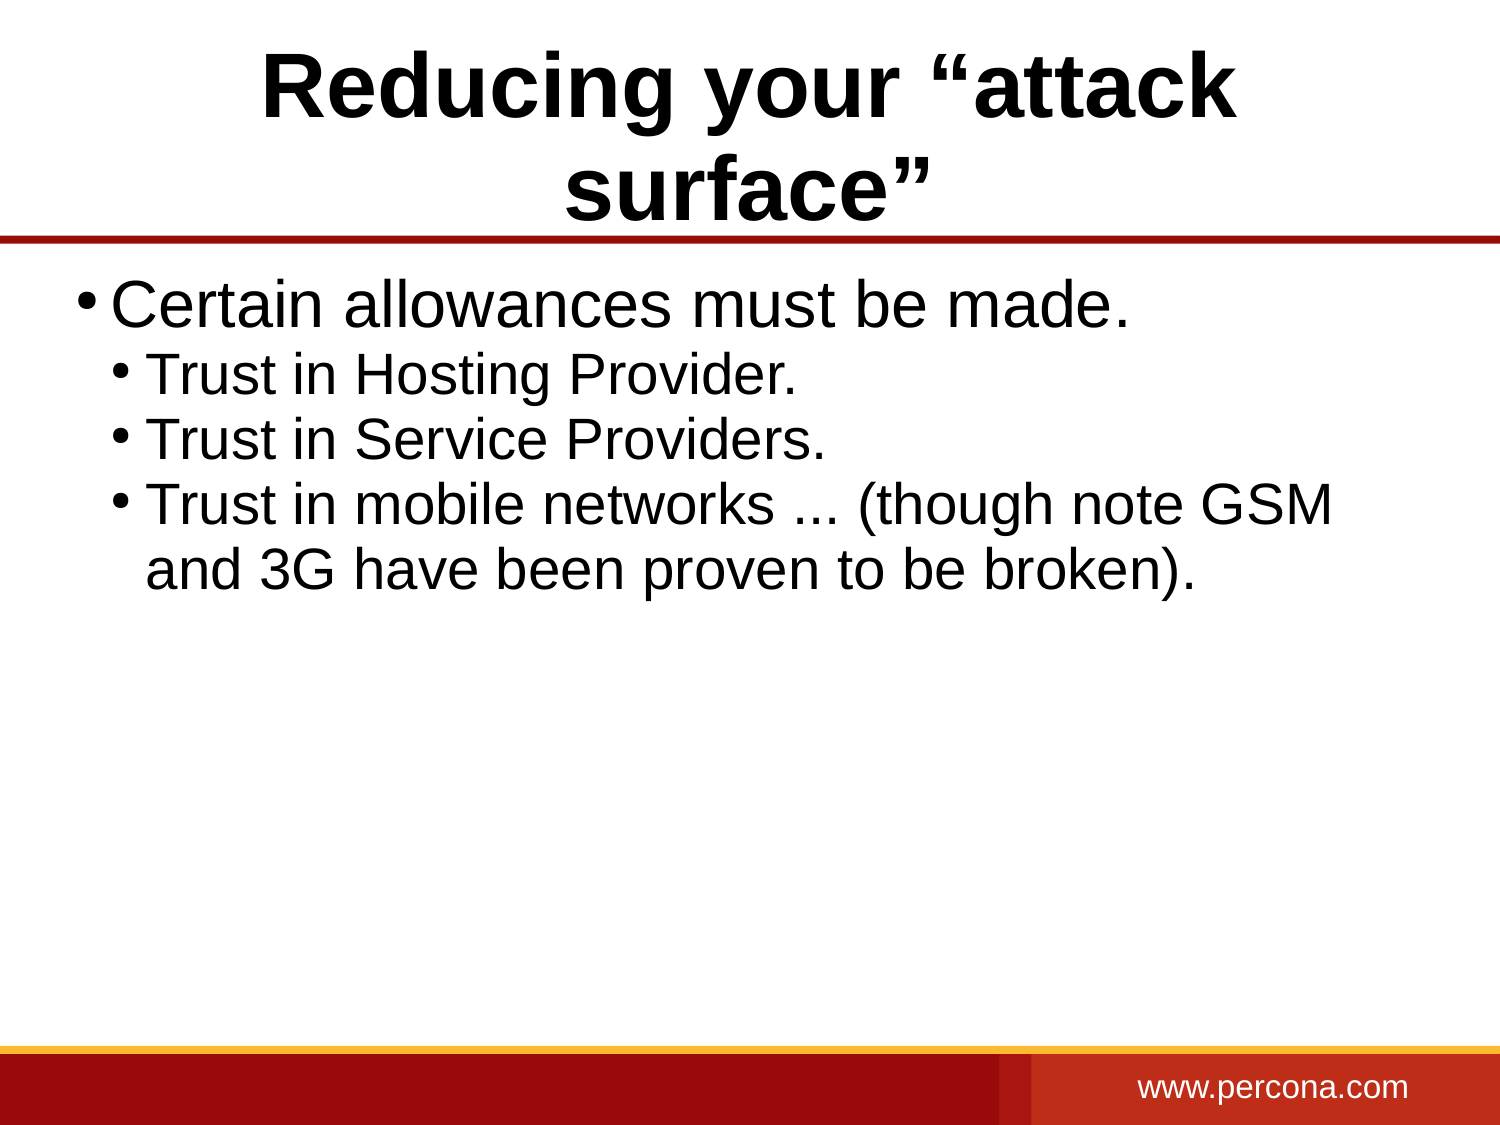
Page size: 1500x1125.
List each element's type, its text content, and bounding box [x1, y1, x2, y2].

text_box Certain allowances must be made. Trust in Hosting Provider. Trust in Service Providers. Trust in mobile networks ... (though note GSM and 3G have been proven to be broken). [75, 263, 1425, 1006]
text_box Reducing your “attack surface” [75, 44, 1425, 233]
